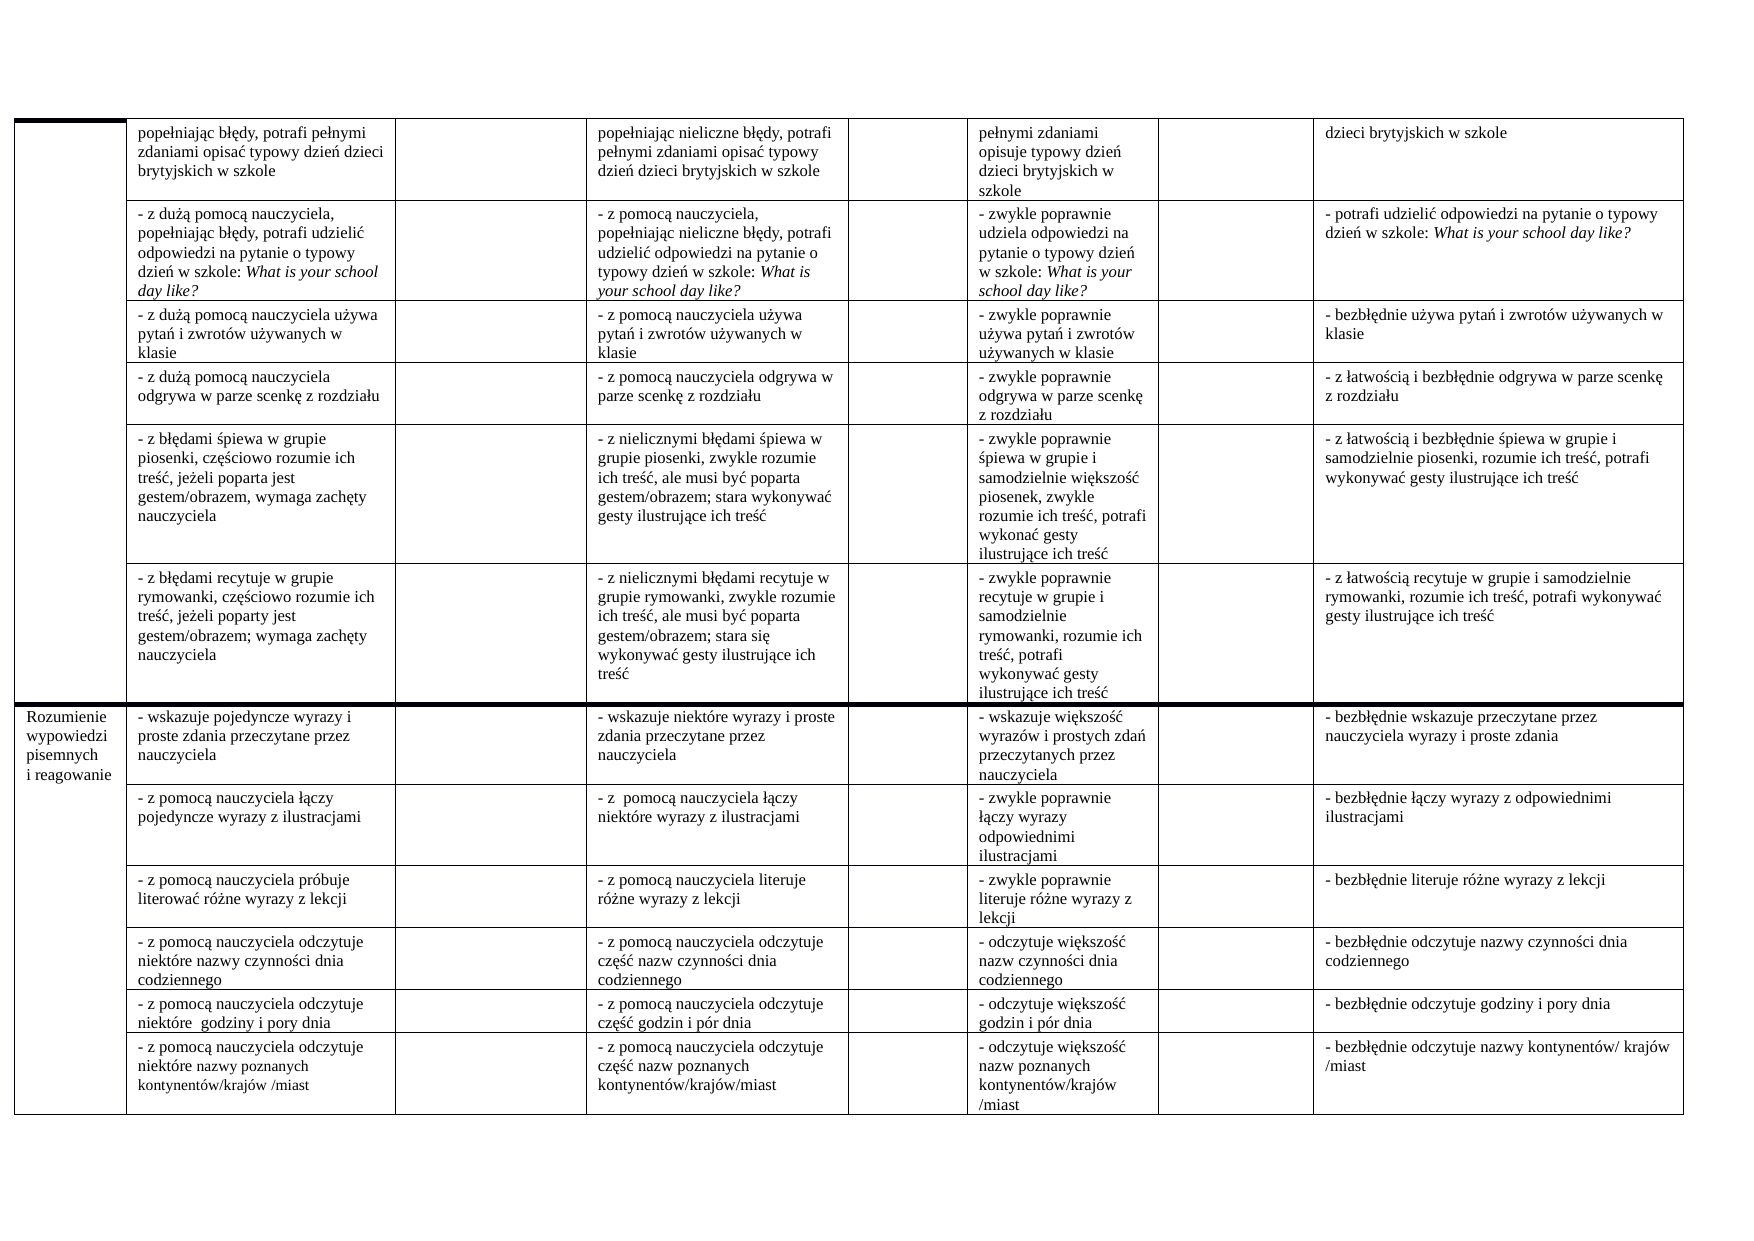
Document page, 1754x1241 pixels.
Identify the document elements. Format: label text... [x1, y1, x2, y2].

table_cell - zwykle poprawnie odgrywa w parze scenkę z rozdziału [968, 363, 1158, 424]
table_cell - z pomocą nauczyciela literuje różne wyrazy z lekcji [587, 866, 848, 927]
table_cell Rozumienie wypowiedzi pisemnych i reagowanie [15, 707, 126, 1113]
table_cell [849, 564, 967, 702]
table_cell [849, 785, 967, 865]
table_cell - z błędami recytuje w grupie rymowanki, częściowo rozumie ich treść, jeżeli poparty jest gestem/obrazem; wymaga zachęty nauczyciela [127, 564, 395, 702]
table_cell - zwykle poprawnie używa pytań i zwrotów używanych w klasie [968, 301, 1158, 362]
table_cell - bezbłędnie odczytuje nazwy kontynentów/ krajów /miast [1314, 1033, 1683, 1113]
table_cell [1159, 928, 1313, 989]
table_cell - z pomocą nauczyciela łączy pojedyncze wyrazy z ilustracjami [127, 785, 395, 865]
table_cell - z łatwością i bezbłędnie odgrywa w parze scenkę z rozdziału [1314, 363, 1683, 424]
table_cell [1159, 1033, 1313, 1113]
table_cell - z pomocą nauczyciela odczytuje niektóre nazwy poznanych kontynentów/krajów /miast [127, 1033, 395, 1113]
table_cell [396, 866, 586, 927]
table_cell [1159, 707, 1313, 783]
table_cell - zwykle poprawnie recytuje w grupie i samodzielnie rymowanki, rozumie ich treść, potrafi wykonywać gesty ilustrujące ich treść [968, 564, 1158, 702]
table_cell - z pomocą nauczyciela odczytuje niektóre nazwy czynności dnia codziennego [127, 928, 395, 989]
table_cell - z pomocą nauczyciela próbuje literować różne wyrazy z lekcji [127, 866, 395, 927]
table_cell - bezbłędnie wskazuje przeczytane przez nauczyciela wyrazy i proste zdania [1314, 707, 1683, 783]
table_cell [396, 990, 586, 1032]
table_cell - bezbłędnie literuje różne wyrazy z lekcji [1314, 866, 1683, 927]
table_cell [849, 928, 967, 989]
table_cell - z pomocą nauczyciela używa pytań i zwrotów używanych w klasie [587, 301, 848, 362]
table_cell - potrafi udzielić odpowiedzi na pytanie o typowy dzień w szkole: What is your school day like? [1314, 201, 1683, 300]
table_cell [849, 425, 967, 563]
table_cell [396, 928, 586, 989]
table_cell [396, 707, 586, 783]
table_cell - odczytuje większość nazw poznanych kontynentów/krajów /miast [968, 1033, 1158, 1113]
table_cell - z nielicznymi błędami śpiewa w grupie piosenki, zwykle rozumie ich treść, ale musi być poparta gestem/obrazem; stara wykonywać gesty ilustrujące ich treść [587, 425, 848, 563]
table_cell [1159, 301, 1313, 362]
table_cell dzieci brytyjskich w szkole [1314, 119, 1683, 199]
table_cell - z dużą pomocą nauczyciela używa pytań i zwrotów używanych w klasie [127, 301, 395, 362]
table_cell [849, 866, 967, 927]
table_cell - z dużą pomocą nauczyciela, popełniając błędy, potrafi udzielić odpowiedzi na pytanie o typowy dzień w szkole: What is your school day like? [127, 201, 395, 300]
table_cell - z pomocą nauczyciela łączy niektóre wyrazy z ilustracjami [587, 785, 848, 865]
table_cell [396, 119, 586, 199]
table_cell popełniając nieliczne błędy, potrafi pełnymi zdaniami opisać typowy dzień dzieci brytyjskich w szkole [587, 119, 848, 199]
table_cell - zwykle poprawnie udziela odpowiedzi na pytanie o typowy dzień w szkole: What is your school day like? [968, 201, 1158, 300]
table_cell [1159, 785, 1313, 865]
table_cell - z pomocą nauczyciela odgrywa w parze scenkę z rozdziału [587, 363, 848, 424]
table_cell - z pomocą nauczyciela odczytuje część nazw czynności dnia codziennego [587, 928, 848, 989]
table_cell [1159, 425, 1313, 563]
table_cell [849, 1033, 967, 1113]
table_cell [396, 785, 586, 865]
table_cell [1159, 119, 1313, 199]
table_cell - bezbłędnie łączy wyrazy z odpowiednimi ilustracjami [1314, 785, 1683, 865]
table_cell - zwykle poprawnie śpiewa w grupie i samodzielnie większość piosenek, zwykle rozumie ich treść, potrafi wykonać gesty ilustrujące ich treść [968, 425, 1158, 563]
table_cell - z pomocą nauczyciela odczytuje część godzin i pór dnia [587, 990, 848, 1032]
table_cell - wskazuje niektóre wyrazy i proste zdania przeczytane przez nauczyciela [587, 707, 848, 783]
table_cell [396, 564, 586, 702]
table_cell - bezbłędnie używa pytań i zwrotów używanych w klasie [1314, 301, 1683, 362]
table_cell [396, 1033, 586, 1113]
table_cell [396, 425, 586, 563]
table_cell - z pomocą nauczyciela odczytuje niektóre godziny i pory dnia [127, 990, 395, 1032]
table_cell [1159, 564, 1313, 702]
table_cell - wskazuje pojedyncze wyrazy i proste zdania przeczytane przez nauczyciela [127, 707, 395, 783]
table_cell - bezbłędnie odczytuje nazwy czynności dnia codziennego [1314, 928, 1683, 989]
table_cell [1159, 201, 1313, 300]
table_cell [396, 201, 586, 300]
table_cell [849, 990, 967, 1032]
table_cell popełniając błędy, potrafi pełnymi zdaniami opisać typowy dzień dzieci brytyjskich w szkole [127, 119, 395, 199]
table_cell pełnymi zdaniami opisuje typowy dzień dzieci brytyjskich w szkole [968, 119, 1158, 199]
table_cell - z błędami śpiewa w grupie piosenki, częściowo rozumie ich treść, jeżeli poparta jest gestem/obrazem, wymaga zachęty nauczyciela [127, 425, 395, 563]
table_cell - z dużą pomocą nauczyciela odgrywa w parze scenkę z rozdziału [127, 363, 395, 424]
table_cell - z łatwością i bezbłędnie śpiewa w grupie i samodzielnie piosenki, rozumie ich treść, potrafi wykonywać gesty ilustrujące ich treść [1314, 425, 1683, 563]
table_cell [396, 301, 586, 362]
table_cell - z pomocą nauczyciela, popełniając nieliczne błędy, potrafi udzielić odpowiedzi na pytanie o typowy dzień w szkole: What is your school day like? [587, 201, 848, 300]
table_cell - zwykle poprawnie łączy wyrazy odpowiednimi ilustracjami [968, 785, 1158, 865]
table_cell [1159, 866, 1313, 927]
table_cell - bezbłędnie odczytuje godziny i pory dnia [1314, 990, 1683, 1032]
table_cell [1159, 990, 1313, 1032]
table_cell - zwykle poprawnie literuje różne wyrazy z lekcji [968, 866, 1158, 927]
table_cell [849, 363, 967, 424]
table_cell - z nielicznymi błędami recytuje w grupie rymowanki, zwykle rozumie ich treść, ale musi być poparta gestem/obrazem; stara się wykonywać gesty ilustrujące ich treść [587, 564, 848, 702]
table_cell [15, 123, 126, 702]
table_cell [849, 201, 967, 300]
table_cell [1159, 363, 1313, 424]
table_cell [396, 363, 586, 424]
table_cell - z łatwością recytuje w grupie i samodzielnie rymowanki, rozumie ich treść, potrafi wykonywać gesty ilustrujące ich treść [1314, 564, 1683, 702]
table_cell [849, 119, 967, 199]
table_cell - odczytuje większość godzin i pór dnia [968, 990, 1158, 1032]
table_cell [849, 301, 967, 362]
table_cell - z pomocą nauczyciela odczytuje część nazw poznanych kontynentów/krajów/miast [587, 1033, 848, 1113]
table_cell - odczytuje większość nazw czynności dnia codziennego [968, 928, 1158, 989]
table_cell [849, 707, 967, 783]
table_cell - wskazuje większość wyrazów i prostych zdań przeczytanych przez nauczyciela [968, 707, 1158, 783]
